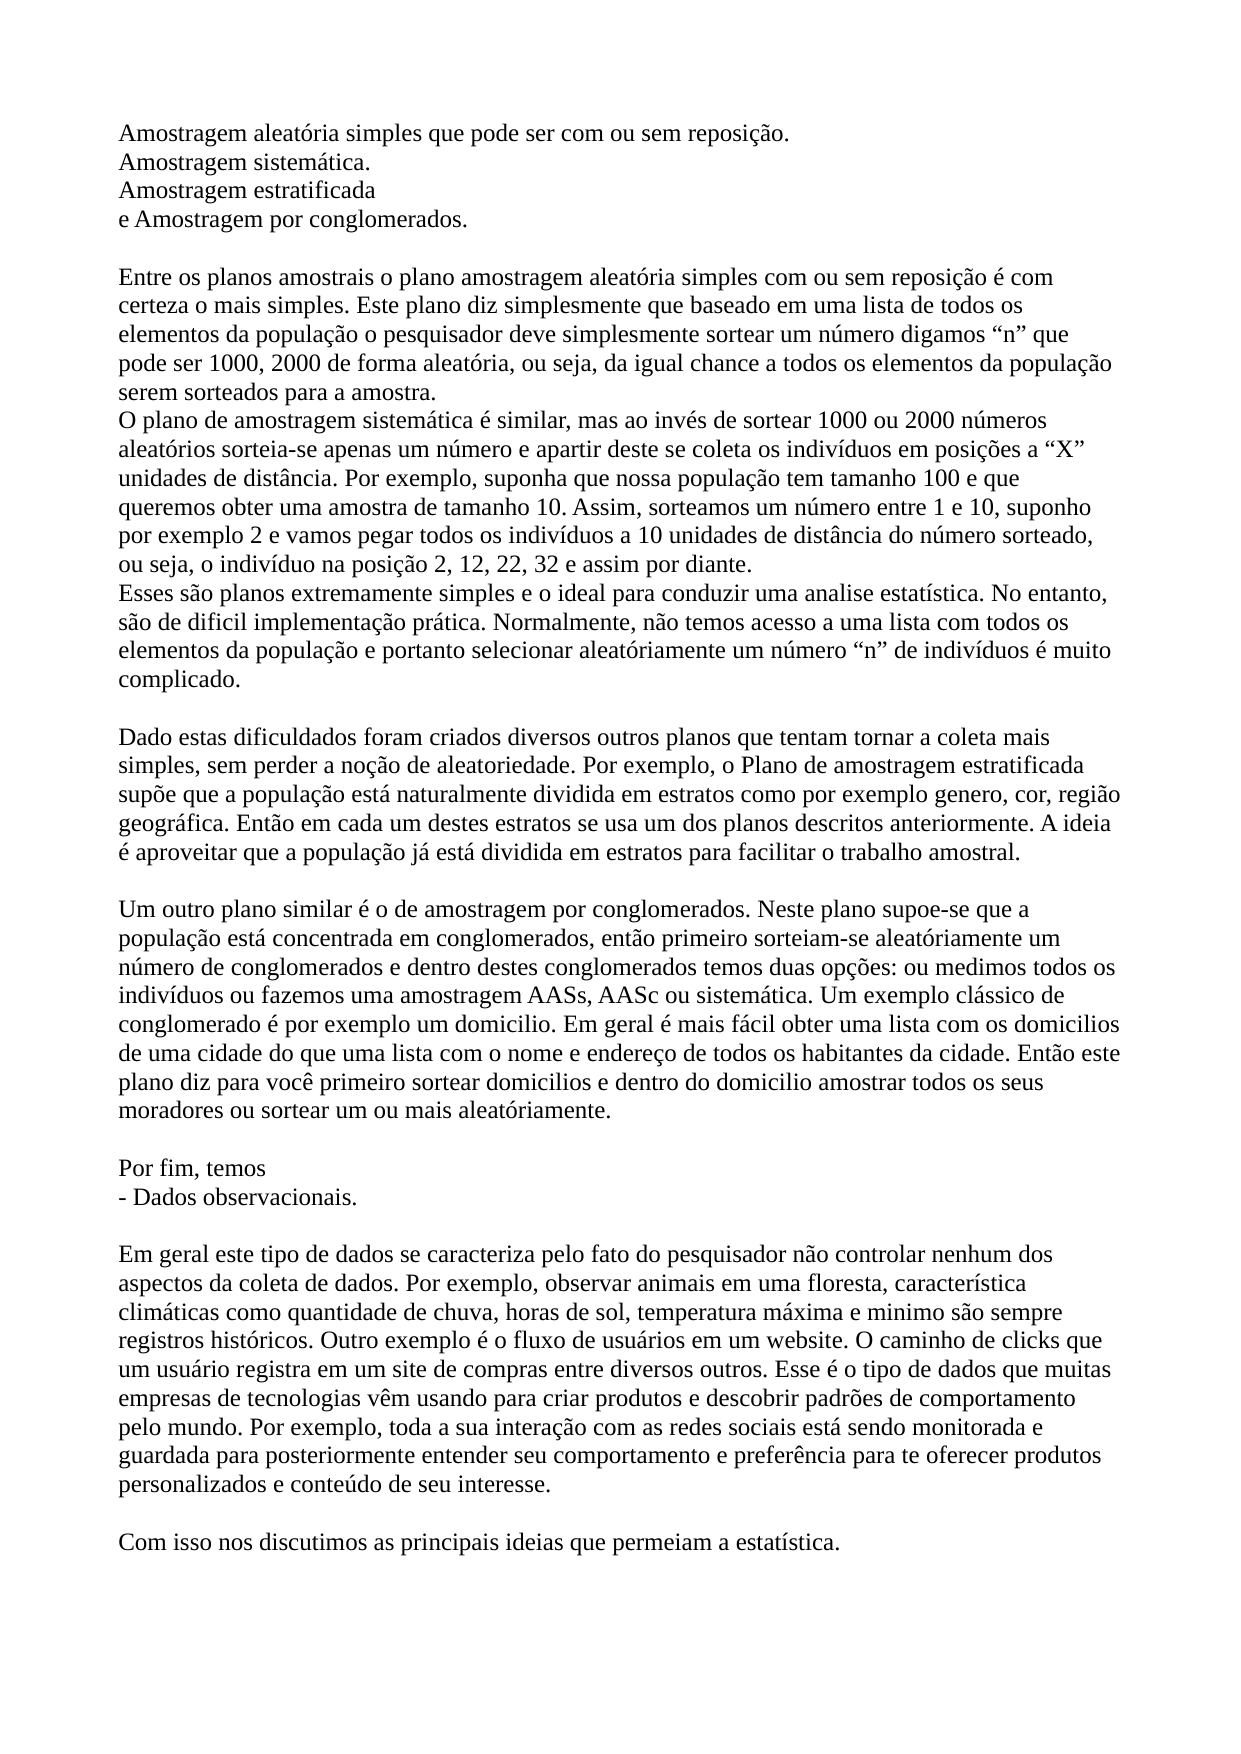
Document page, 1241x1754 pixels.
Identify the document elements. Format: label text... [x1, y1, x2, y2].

text Amostragem sistemática. [118, 147, 1122, 176]
text Amostragem aleatória simples que pode ser com ou sem reposição. [118, 118, 1122, 147]
text Por fim, temos [118, 1153, 1122, 1182]
text Entre os planos amostrais o plano amostragem aleatória simples com ou sem reposição é com certeza o mais simples. Este plano diz simplesmente que baseado em uma lista de todos os elementos da população o pesquisador deve simplesmente sortear um número digamos “n” que pode ser 1000, 2000 de forma aleatória, ou seja, da igual chance a todos os elementos da população serem sorteados para a amostra. [118, 262, 1122, 406]
text - Dados observacionais. [118, 1182, 1122, 1211]
text Esses são planos extremamente simples e o ideal para conduzir uma analise estatística. No entanto, são de dificil implementação prática. Normalmente, não temos acesso a uma lista com todos os elementos da população e portanto selecionar aleatóriamente um número “n” de indivíduos é muito complicado. [118, 578, 1122, 693]
text Com isso nos discutimos as principais ideias que permeiam a estatística. [118, 1527, 1122, 1556]
text O plano de amostragem sistemática é similar, mas ao invés de sortear 1000 ou 2000 números aleatórios sorteia-se apenas um número e apartir deste se coleta os indivíduos em posições a “X” unidades de distância. Por exemplo, suponha que nossa população tem tamanho 100 e que queremos obter uma amostra de tamanho 10. Assim, sorteamos um número entre 1 e 10, suponho por exemplo 2 e vamos pegar todos os indivíduos a 10 unidades de distância do número sorteado, ou seja, o indivíduo na posição 2, 12, 22, 32 e assim por diante. [118, 406, 1122, 578]
text Dado estas dificuldados foram criados diversos outros planos que tentam tornar a coleta mais simples, sem perder a noção de aleatoriedade. Por exemplo, o Plano de amostragem estratificada supõe que a população está naturalmente dividida em estratos como por exemplo genero, cor, região geográfica. Então em cada um destes estratos se usa um dos planos descritos anteriormente. A ideia é aproveitar que a população já está dividida em estratos para facilitar o trabalho amostral. [118, 722, 1122, 866]
text Um outro plano similar é o de amostragem por conglomerados. Neste plano supoe-se que a população está concentrada em conglomerados, então primeiro sorteiam-se aleatóriamente um número de conglomerados e dentro destes conglomerados temos duas opções: ou medimos todos os indivíduos ou fazemos uma amostragem AASs, AASc ou sistemática. Um exemplo clássico de conglomerado é por exemplo um domicilio. Em geral é mais fácil obter uma lista com os domicilios de uma cidade do que uma lista com o nome e endereço de todos os habitantes da cidade. Então este plano diz para você primeiro sortear domicilios e dentro do domicilio amostrar todos os seus moradores ou sortear um ou mais aleatóriamente. [118, 894, 1122, 1124]
text e Amostragem por conglomerados. [118, 204, 1122, 233]
text Amostragem estratificada [118, 176, 1122, 204]
text Em geral este tipo de dados se caracteriza pelo fato do pesquisador não controlar nenhum dos aspectos da coleta de dados. Por exemplo, observar animais em uma floresta, característica climáticas como quantidade de chuva, horas de sol, temperatura máxima e minimo são sempre registros históricos. Outro exemplo é o fluxo de usuários em um website. O caminho de clicks que um usuário registra em um site de compras entre diversos outros. Esse é o tipo de dados que muitas empresas de tecnologias vêm usando para criar produtos e descobrir padrões de comportamento pelo mundo. Por exemplo, toda a sua interação com as redes sociais está sendo monitorada e guardada para posteriormente entender seu comportamento e preferência para te oferecer produtos personalizados e conteúdo de seu interesse. [118, 1239, 1122, 1498]
